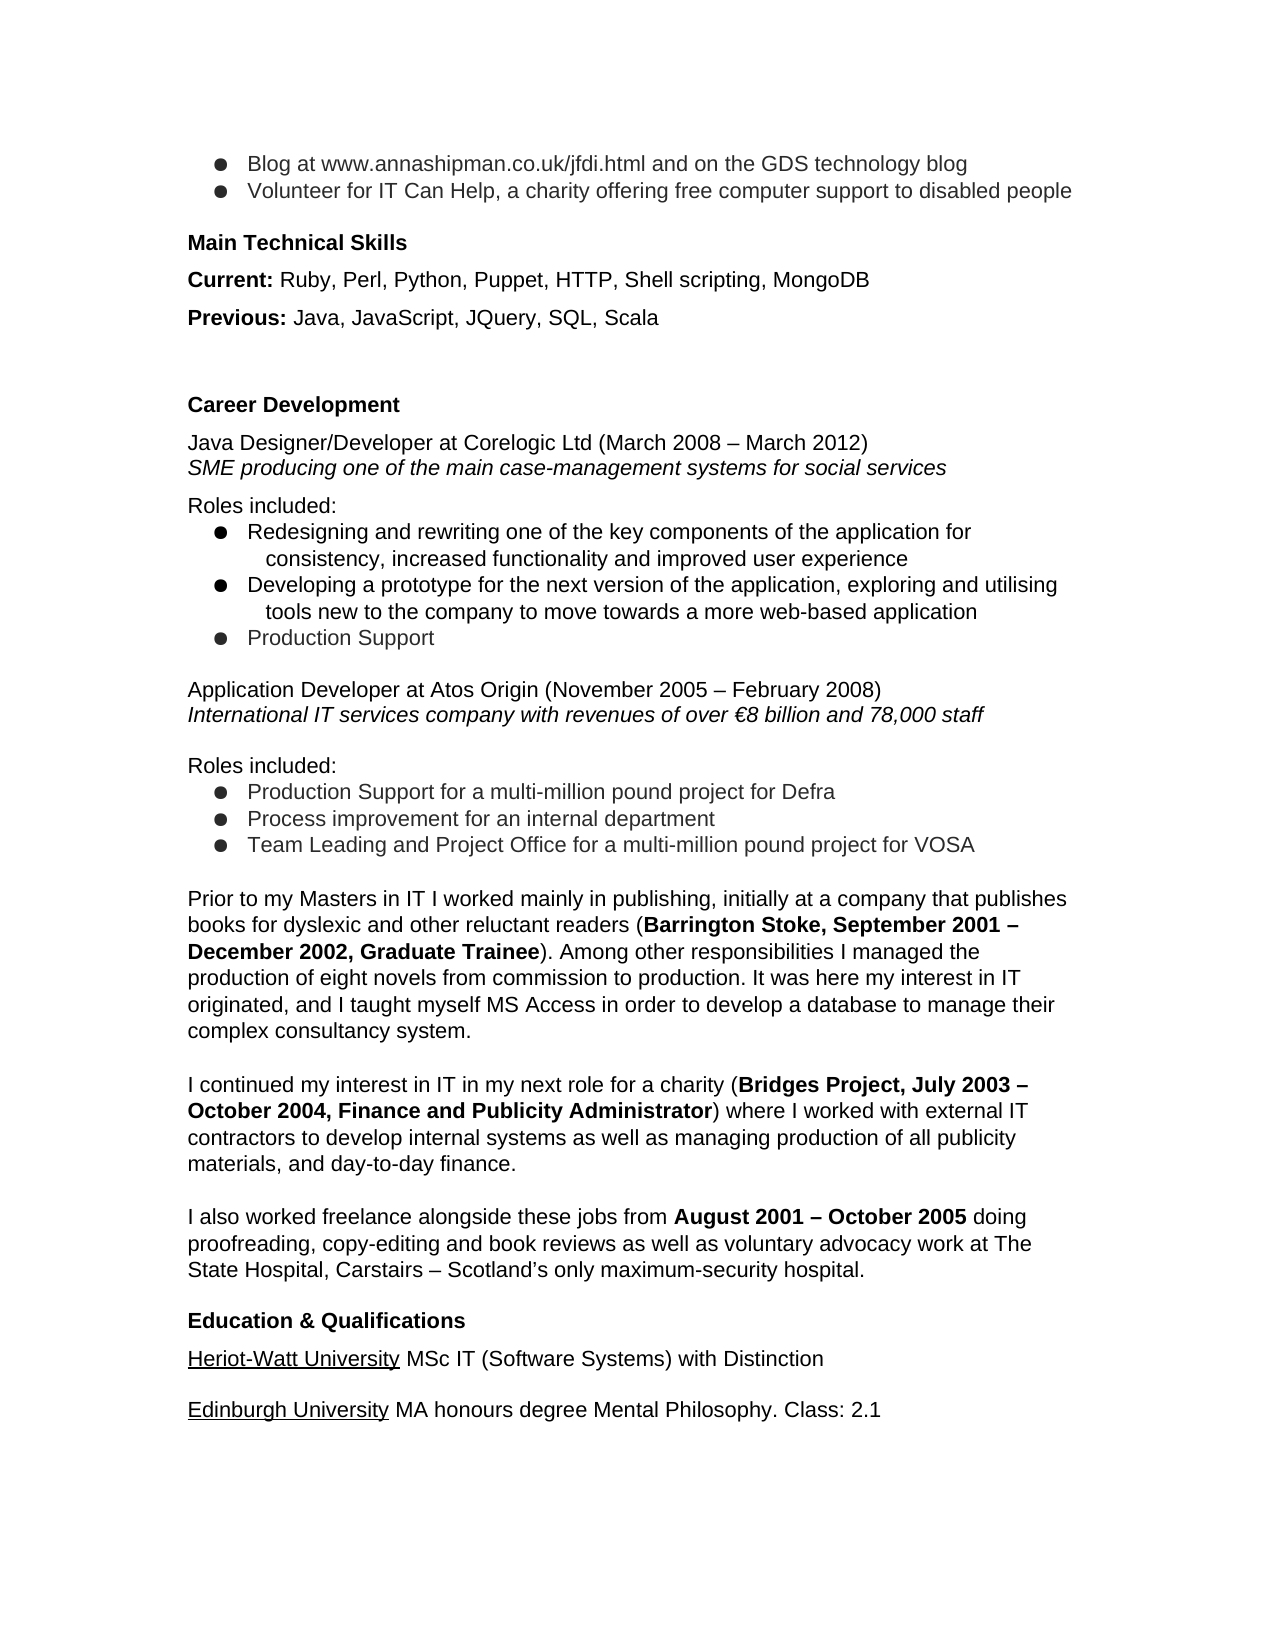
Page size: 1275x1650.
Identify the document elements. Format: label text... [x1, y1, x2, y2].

list Production Support for a multi-million pound project for Defra [212, 778, 1088, 804]
list Redesigning and rewriting one of the key components of the application for consistency, increased functionality and improved user experience [212, 518, 1088, 571]
text International IT services company with revenues of over €8 billion and 78,000 staff [187, 702, 1088, 727]
list Process improvement for an internal department [212, 804, 1088, 831]
text Career Development [187, 392, 1088, 417]
list Production Support [212, 624, 1088, 651]
text Roles included: [187, 492, 1088, 518]
text Main Technical Skills [187, 230, 1088, 255]
text Previous: Java, JavaScript, JQuery, SQL, Scala [187, 305, 1088, 330]
text I continued my interest in IT in my next role for a charity (Bridges Project, July 2003 – October 2004, Finance and Publicity Administrator) where I worked with external IT contractors to develop internal systems as well as managing production of all publicity materials, and day-to-day finance. [187, 1070, 1088, 1176]
text I also worked freelance alongside these jobs from August 2001 – October 2005 doing proofreading, copy-editing and book reviews as well as voluntary advocacy work at The State Hospital, Carstairs – Scotland’s only maximum-security hospital. [187, 1203, 1088, 1283]
text Current: Ruby, Perl, Python, Puppet, HTTP, Shell scripting, MongoDB [187, 267, 1088, 293]
text Java Designer/Developer at Corelogic Ltd (March 2008 – March 2012) [187, 430, 1088, 455]
list Developing a prototype for the next version of the application, exploring and utilising tools new to the company to move towards a more web-based application [212, 571, 1088, 624]
text Application Developer at Atos Origin (November 2005 – February 2008) [187, 677, 1088, 702]
text Prior to my Masters in IT I worked mainly in publishing, initially at a company that publishes books for dyslexic and other reluctant readers (Barrington Stoke, September 2001 – December 2002, Graduate Trainee). Among other responsibilities I managed the production of eight novels from commission to production. It was here my interest in IT originated, and I taught myself MS Access in order to develop a database to manage their complex consultancy system. [187, 884, 1088, 1043]
list Volunteer for IT Can Help, a charity offering free computer support to disabled people [212, 177, 1088, 203]
list Team Leading and Project Office for a multi-million pound project for VOSA [212, 831, 1088, 858]
text SME producing one of the main case-management systems for social services [187, 455, 1088, 480]
text Heriot-Watt University MSc IT (Software Systems) with Distinction [187, 1345, 1088, 1371]
text Education & Qualifications [187, 1308, 1088, 1333]
text Roles included: [187, 753, 1088, 778]
text Edinburgh University MA honours degree Mental Philosophy. Class: 2.1 [187, 1397, 1088, 1422]
list Blog at www.annashipman.co.uk/jfdi.html and on the GDS technology blog [212, 150, 1088, 177]
